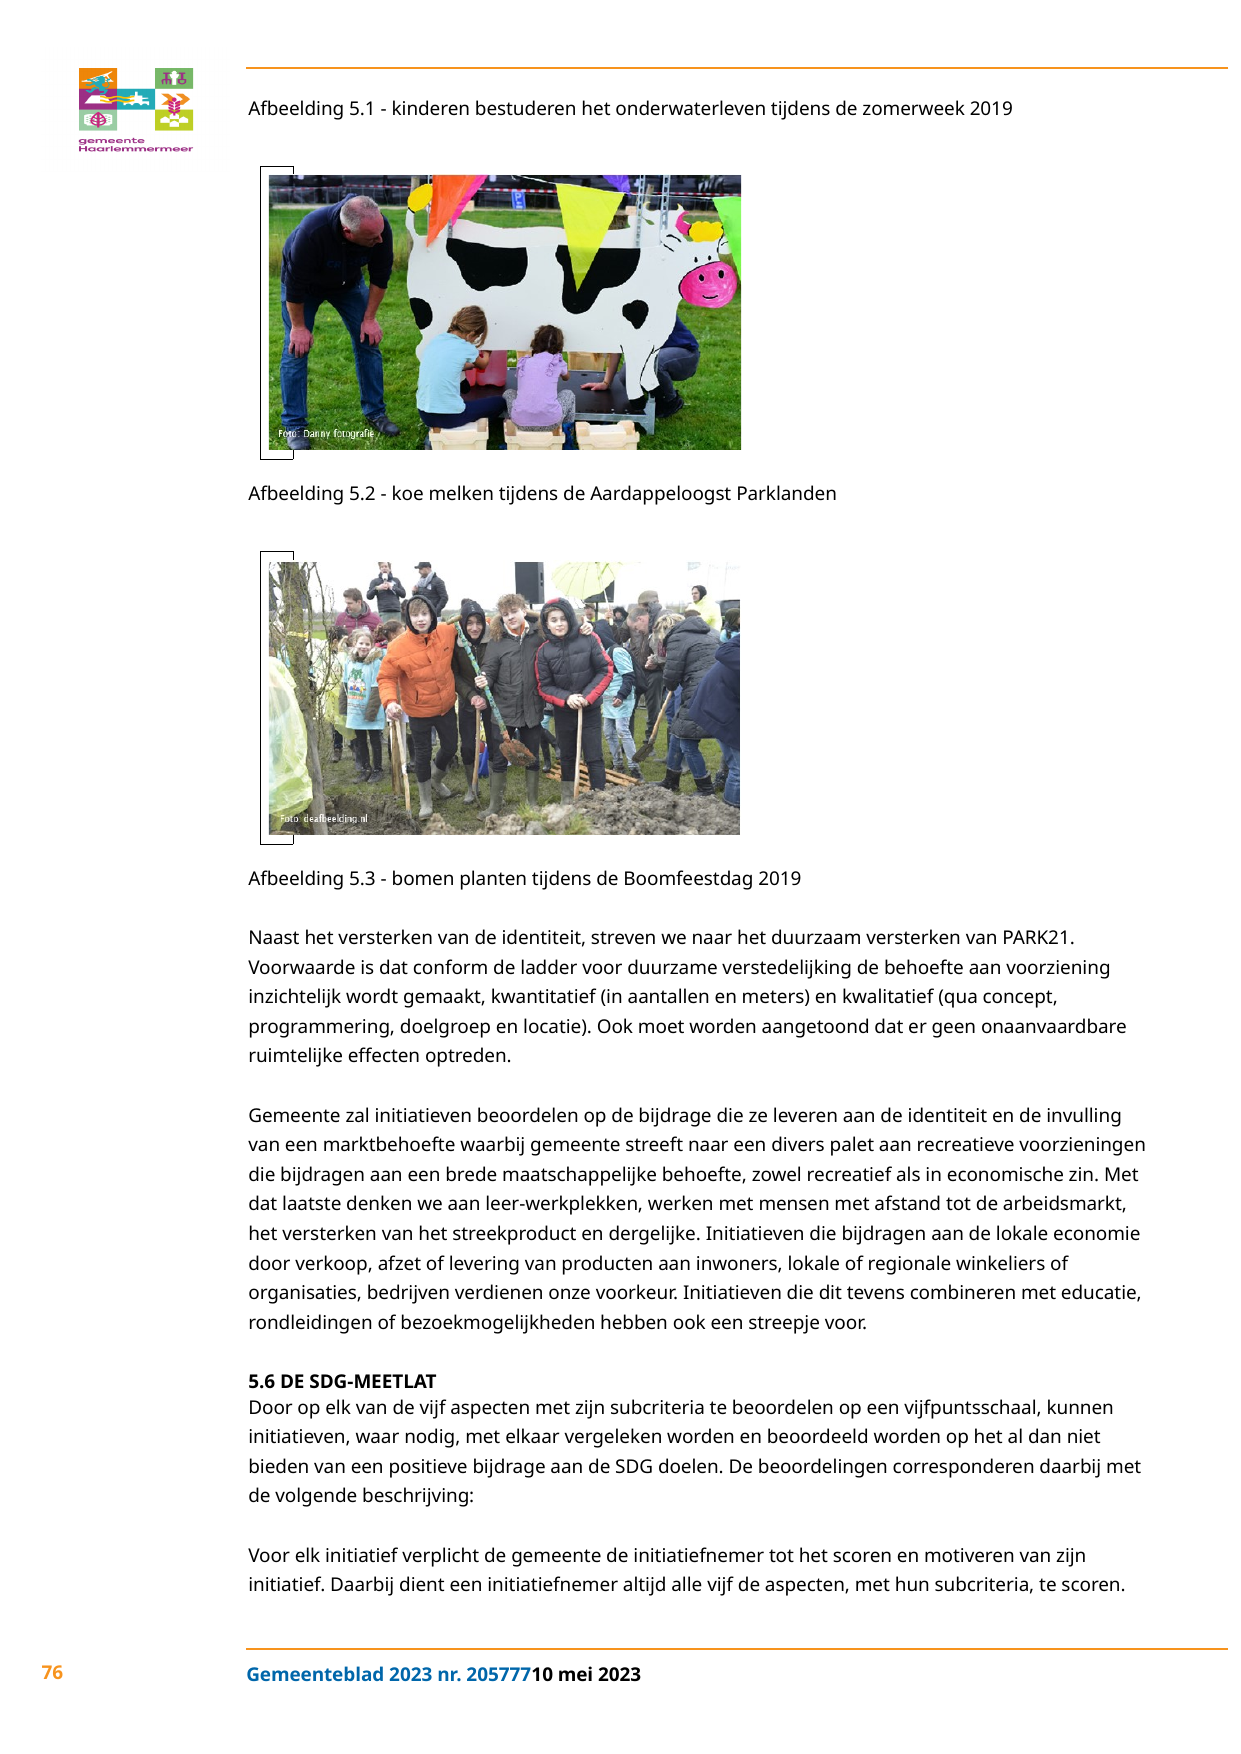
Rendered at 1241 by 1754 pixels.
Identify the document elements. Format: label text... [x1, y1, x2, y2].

text Afbeelding 5.1 - kinderen bestuderen het onderwaterleven tijdens de zomerweek 2019 [248, 95, 1152, 121]
picture [268, 560, 742, 835]
text 5.6 DE SDG-MEETLAT [248, 1368, 1152, 1394]
text Voor elk initiatief verplicht de gemeente de initiatiefnemer tot het scoren en motiveren van zijn initiatief. Daarbij dient een initiatiefnemer altijd alle vijf de aspecten, met hun subcriteria, te scoren. [248, 1542, 1152, 1597]
picture [41, 47, 231, 172]
text Door op elk van de vijf aspecten met zijn subcriteria te beoordelen op een vijfpuntsschaal, kunnen initiatieven, waar nodig, met elkaar vergeleken worden en beoordeeld worden op het al dan niet bieden van een positieve bijdrage aan de SDG doelen. De beoordelingen corresponderen daarbij met de volgende beschrijving: [248, 1394, 1152, 1508]
text Afbeelding 5.3 - bomen planten tijdens de Boomfeestdag 2019 [248, 865, 1152, 891]
picture [268, 174, 742, 450]
text Naast het versterken van de identiteit, streven we naar het duurzaam versterken van PARK21. Voorwaarde is dat conform de ladder voor duurzame verstedelijking de behoefte aan voorziening inzichtelijk wordt gemaakt, kwantitatief (in aantallen en meters) en kwalitatief (qua concept, programmering, doelgroep en locatie). Ook moet worden aangetoond dat er geen onaanvaardbare ruimtelijke effecten optreden. [248, 924, 1152, 1068]
text Afbeelding 5.2 - koe melken tijdens de Aardappeloogst Parklanden [248, 480, 1152, 506]
text Gemeente zal initiatieven beoordelen op de bijdrage die ze leveren aan de identiteit en de invulling van een marktbehoefte waarbij gemeente streeft naar een divers palet aan recreatieve voorzieningen die bijdragen aan een brede maatschappelijke behoefte, zowel recreatief als in economische zin. Met dat laatste denken we aan leer-werkplekken, werken met mensen met afstand tot de arbeidsmarkt, het versterken van het streekproduct en dergelijke. Initiatieven die bijdragen aan de lokale economie door verkoop, afzet of levering van producten aan inwoners, lokale of regionale winkeliers of organisaties, bedrijven verdienen onze voorkeur. Initiatieven die dit tevens combineren met educatie, rondleidingen of bezoekmogelijkheden hebben ook een streepje voor. [248, 1102, 1152, 1335]
